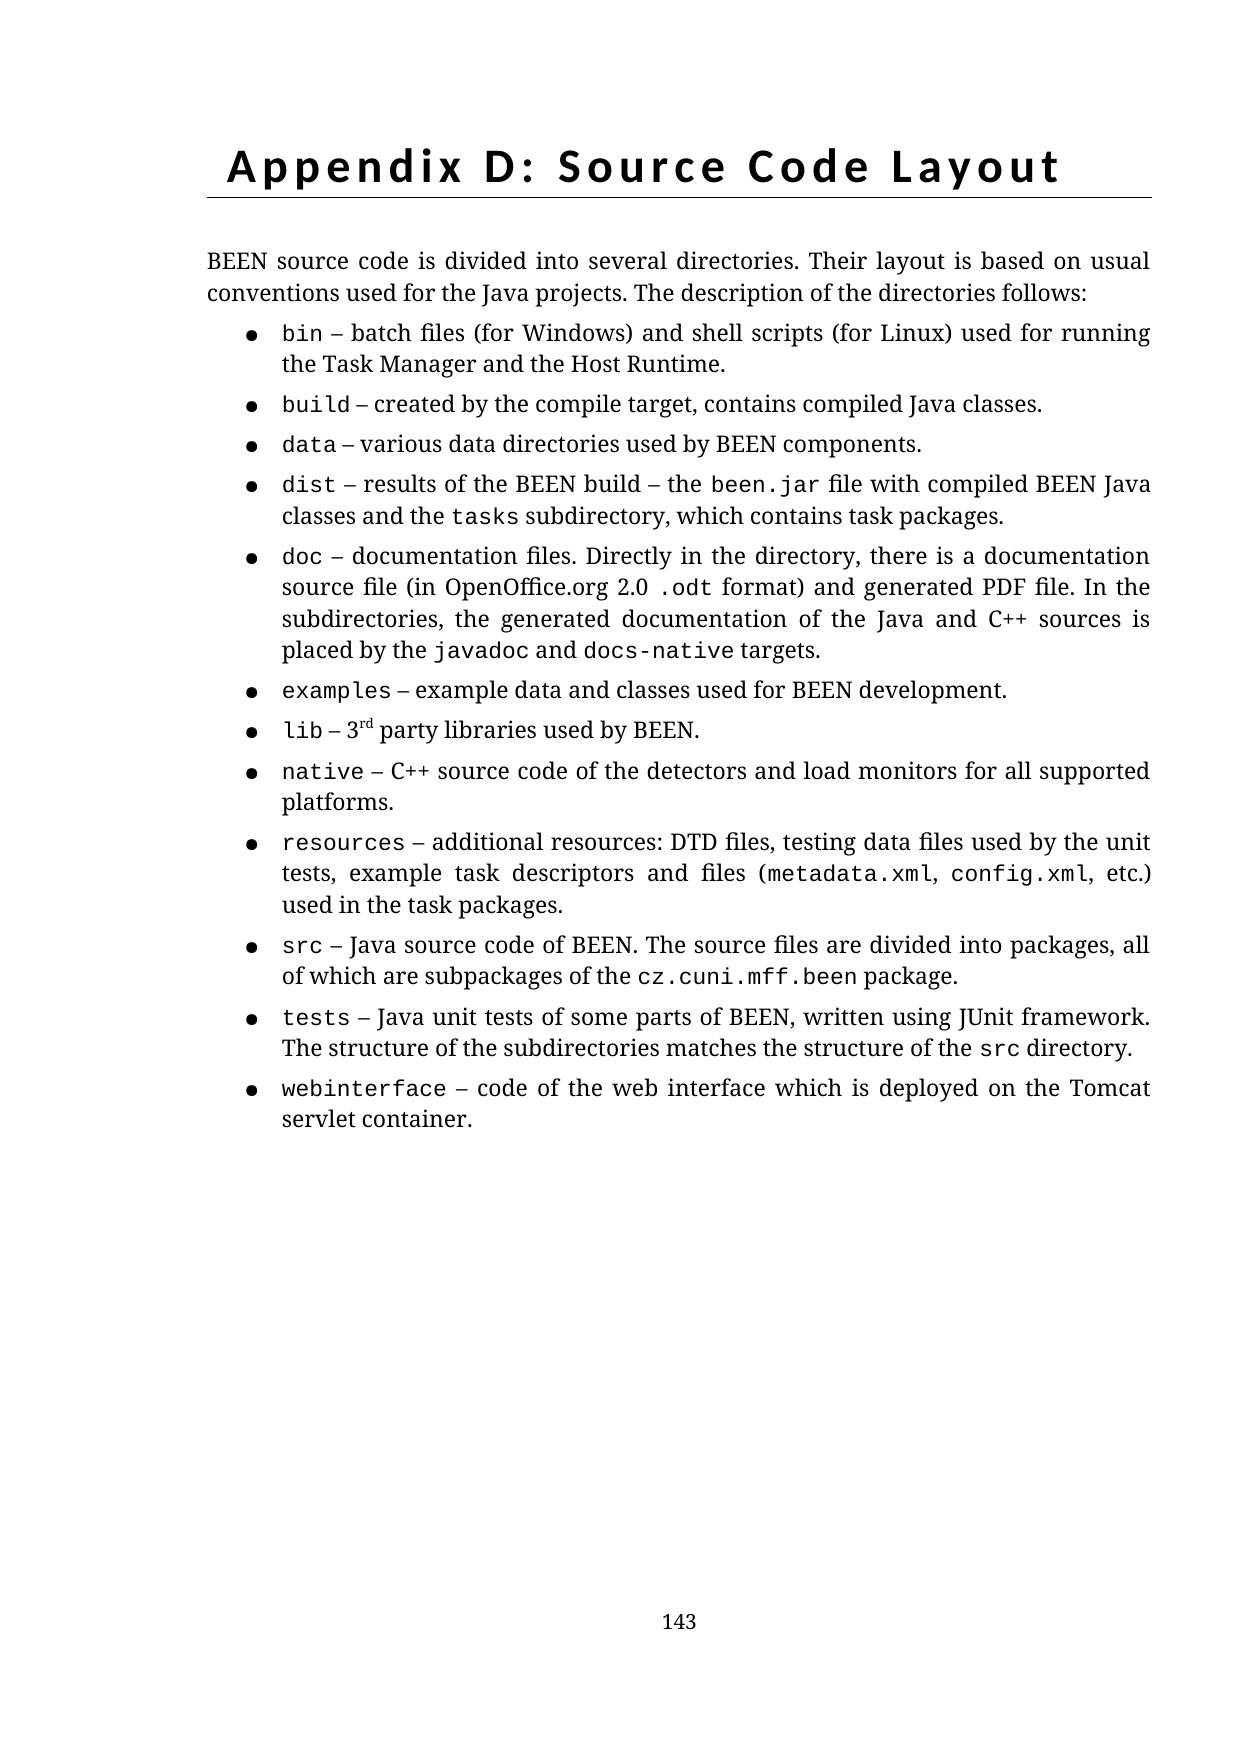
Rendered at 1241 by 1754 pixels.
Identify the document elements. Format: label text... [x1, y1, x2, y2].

list webinterface – code of the web interface which is deployed on the Tomcat servlet container. [244, 1072, 1152, 1134]
list bin – batch files (for Windows) and shell scripts (for Linux) used for running the Task Manager and the Host Runtime. [244, 317, 1152, 379]
list build – created by the compile target, contains compiled Java classes. [244, 388, 1152, 419]
list src – Java source code of BEEN. The source files are divided into packages, all of which are subpackages of the cz.cuni.mff.been package. [244, 929, 1152, 992]
list doc – documentation files. Directly in the directory, there is a documentation source file (in OpenOffice.org 2.0 .odt format) and generated PDF file. In the subdirectories, the generated documentation of the Java and C++ sources is placed by the javadoc and docs-native targets. [244, 540, 1152, 665]
list examples – example data and classes used for BEEN development. [244, 674, 1152, 706]
list lib – 3rd party libraries used by BEEN. [244, 714, 1152, 746]
subtitle Source Code Layout [207, 143, 1152, 197]
list native – C++ source code of the detectors and load monitors for all supported platforms. [244, 754, 1152, 817]
list data – various data directories used by BEEN components. [244, 428, 1152, 459]
list resources – additional resources: DTD files, testing data files used by the unit tests, example task descriptors and files (metadata.xml, config.xml, etc.) used in the task packages. [244, 826, 1152, 920]
list dist – results of the BEEN build – the been.jar file with compiled BEEN Java classes and the tasks subdirectory, which contains task packages. [244, 468, 1152, 531]
text BEEN source code is divided into several directories. Their layout is based on usual conventions used for the Java projects. The description of the directories follows: [207, 245, 1152, 308]
list tests – Java unit tests of some parts of BEEN, written using JUnit framework. The structure of the subdirectories matches the structure of the src directory. [244, 1000, 1152, 1063]
